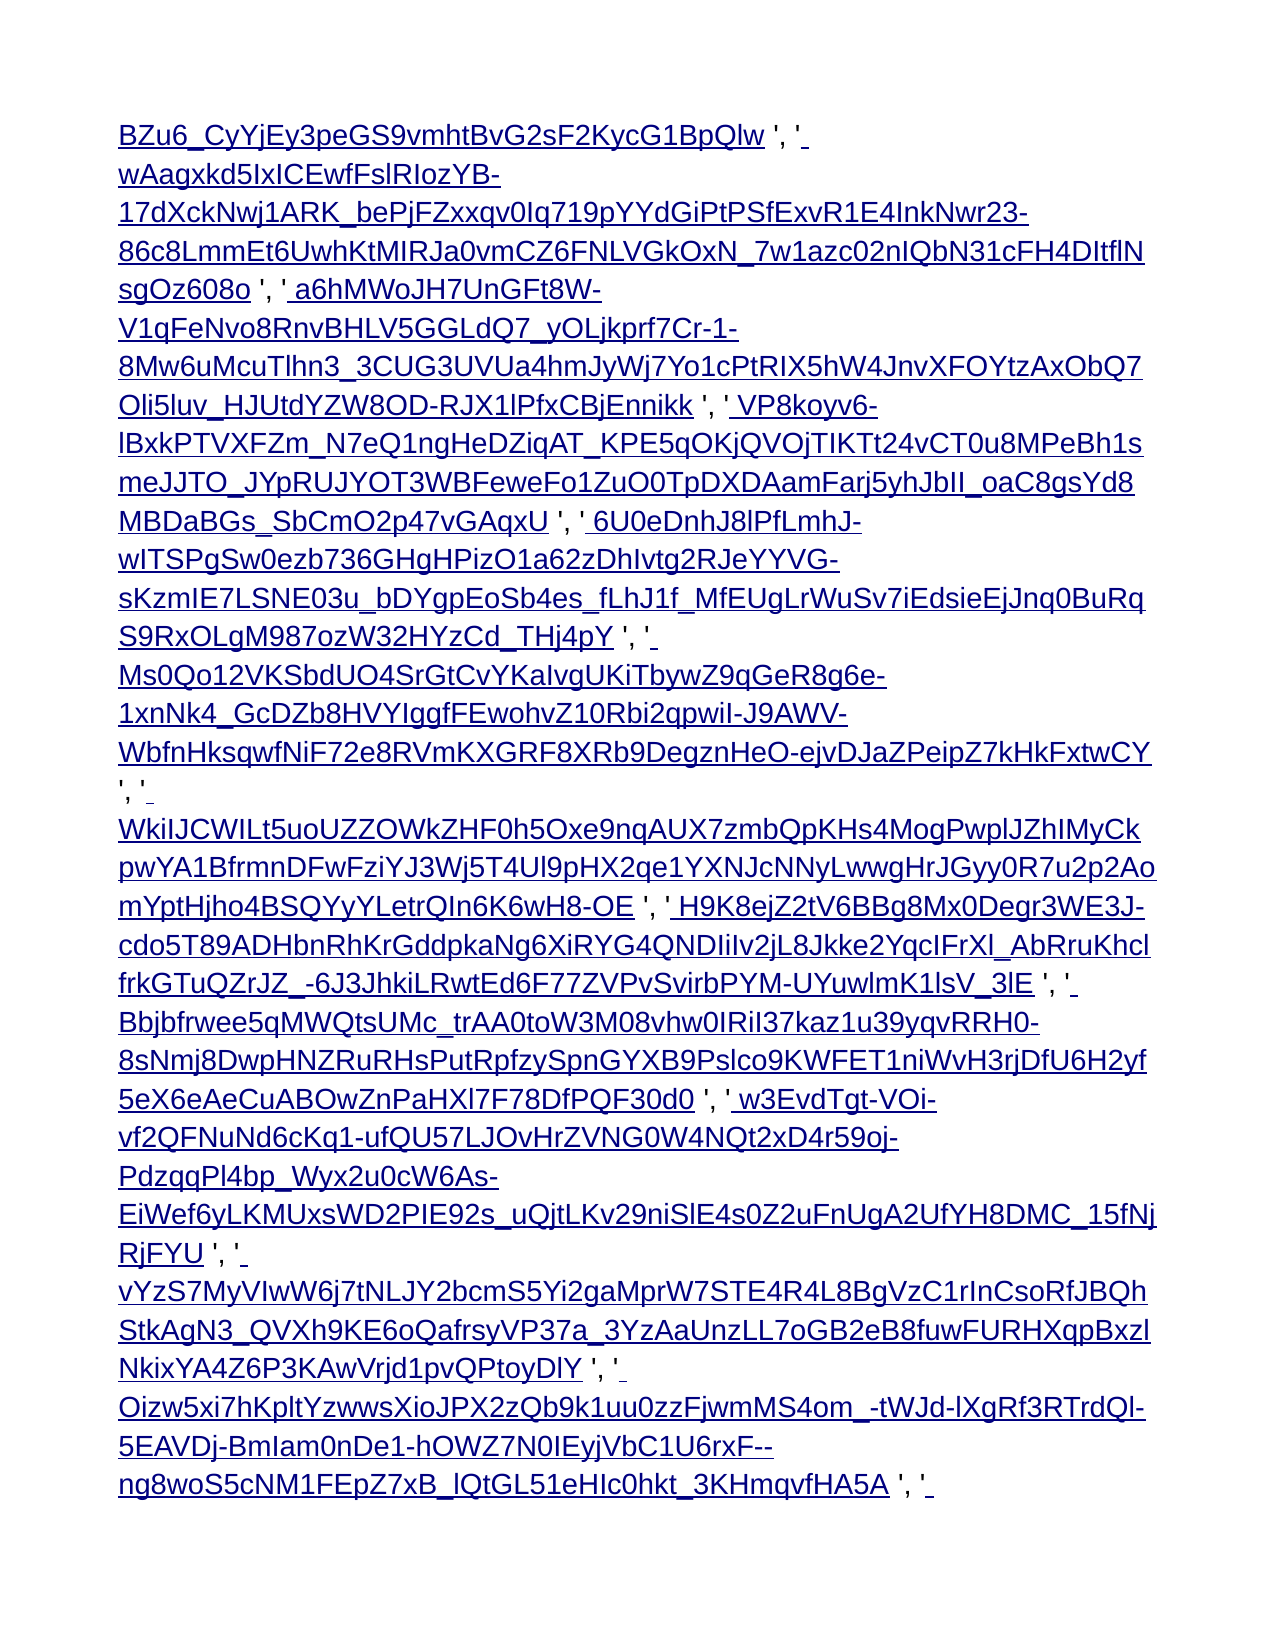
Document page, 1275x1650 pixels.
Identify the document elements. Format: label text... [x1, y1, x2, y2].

text BZu6_CyYjEy3peGS9vmhtBvG2sF2KycG1BpQlw ', ' wAagxkd5IxICEwfFslRIozYB-17dXckNwj1ARK_bePjFZxxqv0Iq719pYYdGiPtPSfExvR1E4InkNwr23-86c8LmmEt6UwhKtMIRJa0vmCZ6FNLVGkOxN_7w1azc02nIQbN31cFH4DItflNsgOz608o ', ' a6hMWoJH7UnGFt8W-V1qFeNvo8RnvBHLV5GGLdQ7_yOLjkprf7Cr-1-8Mw6uMcuTlhn3_3CUG3UVUa4hmJyWj7Yo1cPtRIX5hW4JnvXFOYtzAxObQ7Oli5luv_HJUtdYZW8OD-RJX1lPfxCBjEnnikk ', ' VP8koyv6-lBxkPTVXFZm_N7eQ1ngHeDZiqAT_KPE5qOKjQVOjTIKTt24vCT0u8MPeBh1smeJJTO_JYpRUJYOT3WBFeweFo1ZuO0TpDXDAamFarj5yhJbII_oaC8gsYd8MBDaBGs_SbCmO2p47vGAqxU ', ' 6U0eDnhJ8lPfLmhJ-wITSPgSw0ezb736GHgHPizO1a62zDhIvtg2RJeYYVG-sKzmIE7LSNE03u_bDYgpEoSb4es_fLhJ1f_MfEUgLrWuSv7iEdsieEjJnq0BuRqS9RxOLgM987ozW32HYzCd_THj4pY ', ' Ms0Qo12VKSbdUO4SrGtCvYKaIvgUKiTbywZ9qGeR8g6e-1xnNk4_GcDZb8HVYIggfFEwohvZ10Rbi2qpwiI-J9AWV-WbfnHksqwfNiF72e8RVmKXGRF8XRb9DegznHeO-ejvDJaZPeipZ7kHkFxtwCY ', ' WkiIJCWILt5uoUZZOWkZHF0h5Oxe9nqAUX7zmbQpKHs4MogPwplJZhIMyCkpwYA1BfrmnDFwFziYJ3Wj5T4Ul9pHX2qe1YXNJcNNyLwwgHrJGyy0R7u2p2Ao [118, 118, 1157, 880]
text RjFYU ', ' vYzS7MyVIwW6j7tNLJY2bcmS5Yi2gaMprW7STE4R4L8BgVzC1rInCsoRfJBQhStkAgN3_QVXh9KE6oQafrsyVP37a_3YzAaUnzLL7oGB2eB8fuwFURHXqpBxzlNkixYA4Z6P3KAwVrjd1pvQPtoyDlY ', ' Oizw5xi7hKpltYzwwsXioJPX2zQb9k1uu0zzFjwmMS4om_-tWJd-lXgRf3RTrdQl-5EAVDj-BmIam0nDe1-hOWZ7N0IEyjVbC1U6rxF--ng8woS5cNM1FEpZ7xB_lQtGL51eHIc0hkt_3KHmqvfHA5A ', ' [118, 1228, 1157, 1501]
text mYptHjho4BSQYyYLetrQIn6K6wH8-OE ', ' H9K8ejZ2tV6BBg8Mx0Degr3WE3J-cdo5T89ADHbnRhKrGddpkaNg6XiRYG4QNDIiIv2jL8Jkke2YqcIFrXl_AbRruKhclfrkGTuQZrJZ_-6J3JhkiLRwtEd6F77ZVPvSvirbPYM-UYuwlmK1lsV_3lE ', ' Bbjbfrwee5qMWQtsUMc_trAA0toW3M08vhw0IRiI37kaz1u39yqvRRH0-8sNmj8DwpHNZRuRHsPutRpfzySpnGYXB9Pslco9KWFET1niWvH3rjDfU6H2yf5eX6eAeCuABOwZnPaHXl7F78DfPQF30d0 ', ' w3EvdTgt-VOi-vf2QFNuNd6cKq1-ufQU57LJOvHrZVNG0W4NQt2xD4r59oj-PdzqqPl4bp_Wyx2u0cW6As-EiWef6yLKMUxsWD2PIE92s_uQjtLKv29niSlE4s0Z2uFnUgA2UfYH8DMC_15fNj [118, 881, 1157, 1226]
